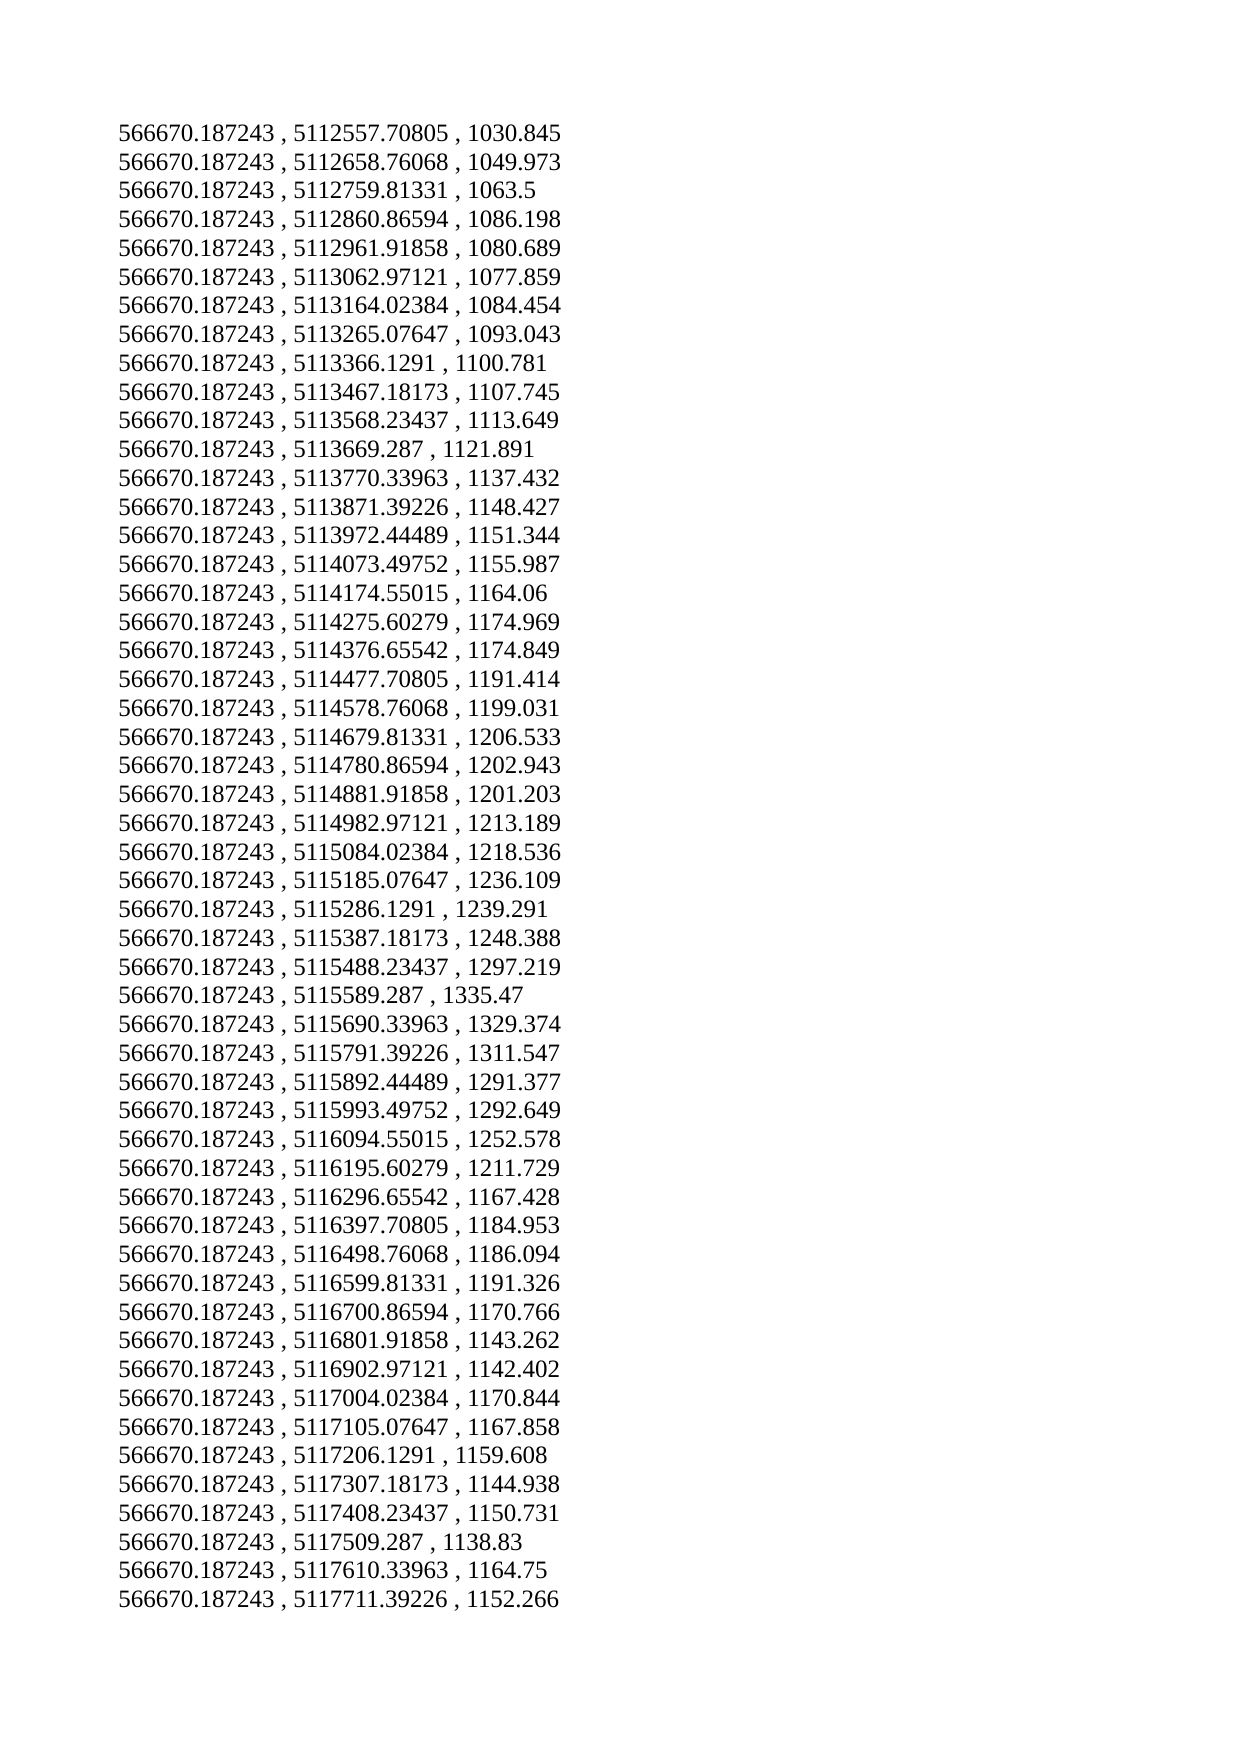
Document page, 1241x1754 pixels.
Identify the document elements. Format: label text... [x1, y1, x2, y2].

text 566670.187243 , 5113467.18173 , 1107.745 [118, 377, 1122, 406]
text 566670.187243 , 5117105.07647 , 1167.858 [118, 1412, 1122, 1441]
text 566670.187243 , 5113366.1291 , 1100.781 [118, 348, 1122, 377]
text 566670.187243 , 5115690.33963 , 1329.374 [118, 1009, 1122, 1038]
text 566670.187243 , 5114982.97121 , 1213.189 [118, 808, 1122, 837]
text 566670.187243 , 5117004.02384 , 1170.844 [118, 1383, 1122, 1412]
text 566670.187243 , 5114578.76068 , 1199.031 [118, 693, 1122, 722]
text 566670.187243 , 5116498.76068 , 1186.094 [118, 1239, 1122, 1268]
text 566670.187243 , 5113062.97121 , 1077.859 [118, 262, 1122, 291]
text 566670.187243 , 5114376.65542 , 1174.849 [118, 636, 1122, 664]
text 566670.187243 , 5113265.07647 , 1093.043 [118, 319, 1122, 348]
text 566670.187243 , 5117711.39226 , 1152.266 [118, 1584, 1122, 1613]
text 566670.187243 , 5114881.91858 , 1201.203 [118, 779, 1122, 808]
text 566670.187243 , 5116700.86594 , 1170.766 [118, 1297, 1122, 1326]
text 566670.187243 , 5116397.70805 , 1184.953 [118, 1211, 1122, 1239]
text 566670.187243 , 5116094.55015 , 1252.578 [118, 1124, 1122, 1153]
text 566670.187243 , 5114780.86594 , 1202.943 [118, 751, 1122, 779]
text 566670.187243 , 5112658.76068 , 1049.973 [118, 147, 1122, 176]
text 566670.187243 , 5113164.02384 , 1084.454 [118, 291, 1122, 319]
text 566670.187243 , 5113669.287 , 1121.891 [118, 434, 1122, 463]
text 566670.187243 , 5115185.07647 , 1236.109 [118, 866, 1122, 894]
text 566670.187243 , 5116599.81331 , 1191.326 [118, 1268, 1122, 1297]
text 566670.187243 , 5115892.44489 , 1291.377 [118, 1067, 1122, 1096]
text 566670.187243 , 5116195.60279 , 1211.729 [118, 1153, 1122, 1182]
text 566670.187243 , 5112860.86594 , 1086.198 [118, 204, 1122, 233]
text 566670.187243 , 5113972.44489 , 1151.344 [118, 521, 1122, 549]
text 566670.187243 , 5117408.23437 , 1150.731 [118, 1498, 1122, 1527]
text 566670.187243 , 5116801.91858 , 1143.262 [118, 1326, 1122, 1354]
text 566670.187243 , 5115488.23437 , 1297.219 [118, 952, 1122, 981]
text 566670.187243 , 5114477.70805 , 1191.414 [118, 664, 1122, 693]
text 566670.187243 , 5117307.18173 , 1144.938 [118, 1469, 1122, 1498]
text 566670.187243 , 5114174.55015 , 1164.06 [118, 578, 1122, 607]
text 566670.187243 , 5112961.91858 , 1080.689 [118, 233, 1122, 262]
text 566670.187243 , 5116296.65542 , 1167.428 [118, 1182, 1122, 1211]
text 566670.187243 , 5112557.70805 , 1030.845 [118, 118, 1122, 147]
text 566670.187243 , 5113770.33963 , 1137.432 [118, 463, 1122, 492]
text 566670.187243 , 5117610.33963 , 1164.75 [118, 1556, 1122, 1584]
text 566670.187243 , 5114679.81331 , 1206.533 [118, 722, 1122, 751]
text 566670.187243 , 5115286.1291 , 1239.291 [118, 894, 1122, 923]
text 566670.187243 , 5117509.287 , 1138.83 [118, 1527, 1122, 1556]
text 566670.187243 , 5115791.39226 , 1311.547 [118, 1038, 1122, 1067]
text 566670.187243 , 5113871.39226 , 1148.427 [118, 492, 1122, 521]
text 566670.187243 , 5113568.23437 , 1113.649 [118, 406, 1122, 434]
text 566670.187243 , 5112759.81331 , 1063.5 [118, 176, 1122, 204]
text 566670.187243 , 5115387.18173 , 1248.388 [118, 923, 1122, 952]
text 566670.187243 , 5117206.1291 , 1159.608 [118, 1441, 1122, 1469]
text 566670.187243 , 5114275.60279 , 1174.969 [118, 607, 1122, 636]
text 566670.187243 , 5116902.97121 , 1142.402 [118, 1354, 1122, 1383]
text 566670.187243 , 5115589.287 , 1335.47 [118, 981, 1122, 1009]
text 566670.187243 , 5115084.02384 , 1218.536 [118, 837, 1122, 866]
text 566670.187243 , 5114073.49752 , 1155.987 [118, 549, 1122, 578]
text 566670.187243 , 5115993.49752 , 1292.649 [118, 1096, 1122, 1124]
